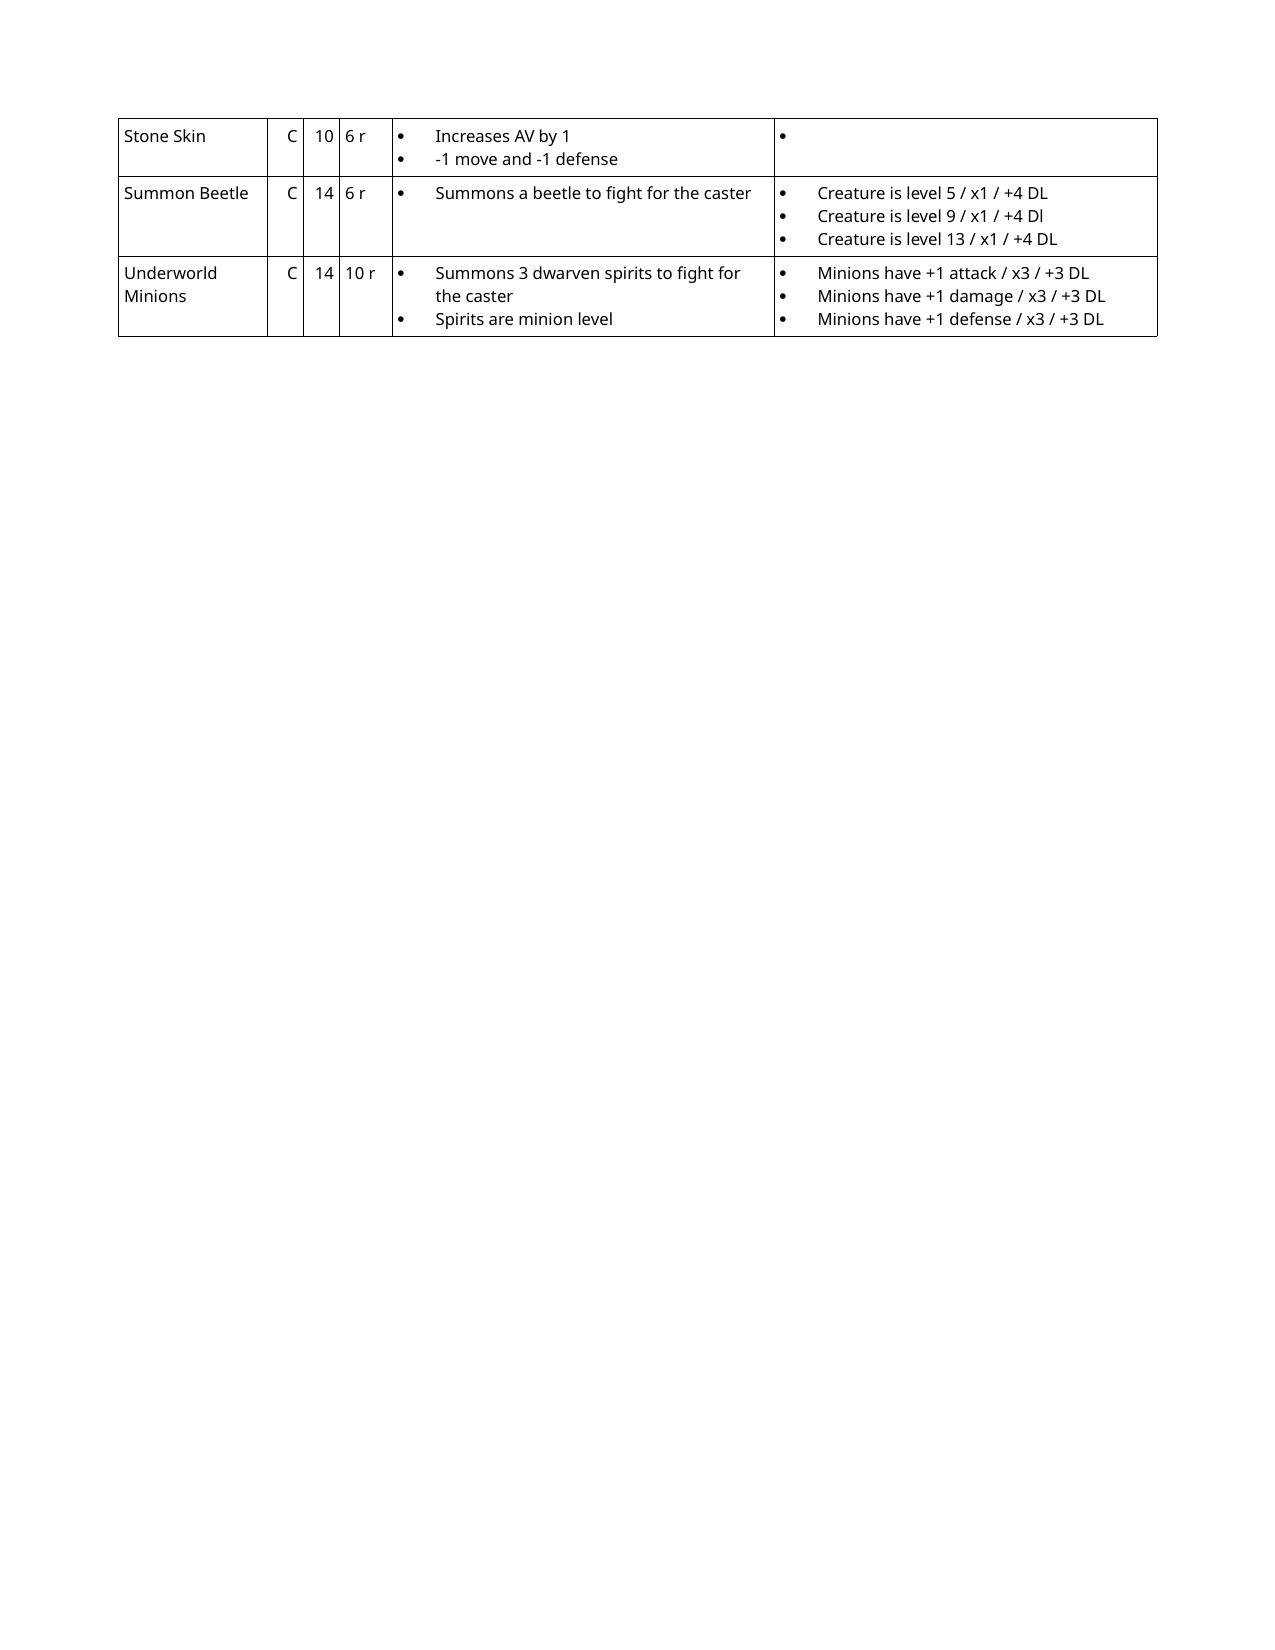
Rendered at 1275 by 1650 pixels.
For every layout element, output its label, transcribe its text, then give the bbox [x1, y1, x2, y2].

table_cell 6 r [340, 119, 392, 176]
table_cell C [268, 257, 303, 336]
table_cell Summons a beetle to fight for the caster [393, 177, 774, 256]
table_cell Underworld Minions [119, 257, 267, 336]
table_cell Stone Skin [119, 119, 267, 176]
table_cell C [268, 119, 303, 176]
table_cell 14 [304, 177, 339, 256]
table_cell 14 [304, 257, 339, 336]
table_cell [775, 119, 1157, 176]
table_cell 10 r [340, 257, 392, 336]
table_cell 6 r [340, 177, 392, 256]
table_cell Minions have +1 attack / x3 / +3 DL Minions have +1 damage / x3 / +3 DL Minions have +1 defense / x3 / +3 DL [775, 257, 1157, 336]
table_cell Summons 3 dwarven spirits to fight for the caster Spirits are minion level [393, 257, 774, 336]
table_cell Creature is level 5 / x1 / +4 DL Creature is level 9 / x1 / +4 Dl Creature is level 13 / x1 / +4 DL [775, 177, 1157, 256]
table_cell Increases AV by 1 -1 move and -1 defense [393, 119, 774, 176]
table_cell Summon Beetle [119, 177, 267, 256]
table_cell 10 [304, 119, 339, 176]
table_cell C [268, 177, 303, 256]
